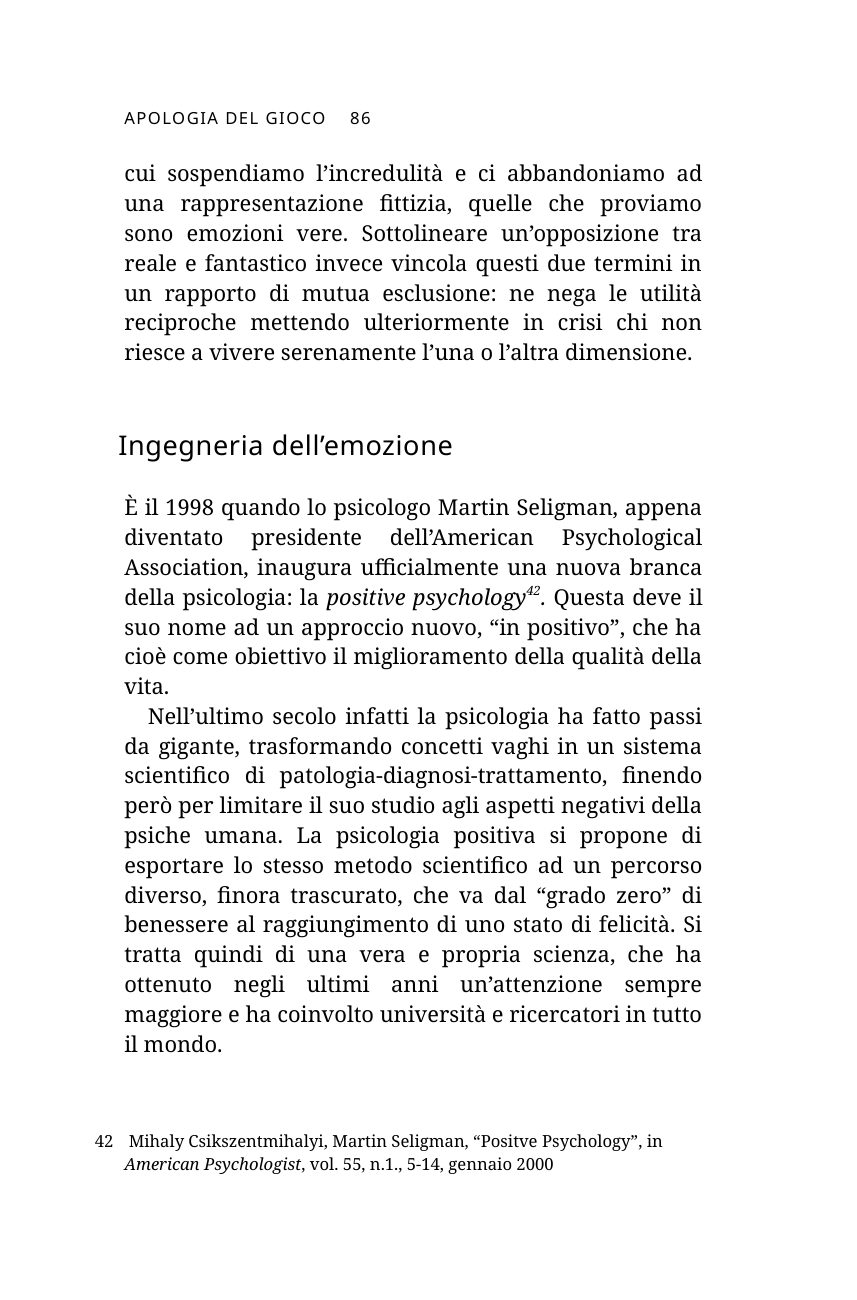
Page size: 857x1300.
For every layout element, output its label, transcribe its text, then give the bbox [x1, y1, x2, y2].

text Nell’ultimo secolo infatti la psicologia ha fatto passi da gigante, trasformando concetti vaghi in un sistema scientifico di patologia-diagnosi-trattamento, finendo però per limitare il suo studio agli aspetti negativi della psiche umana. La psicologia positiva si propone di esportare lo stesso metodo scientifico ad un percorso diverso, finora trascurato, che va dal “grado zero” di benessere al raggiungimento di uno stato di felicità. Si tratta quindi di una vera e propria scienza, che ha ottenuto negli ultimi anni un’attenzione sempre maggiore e ha coinvolto università e ricercatori in tutto il mondo. [124, 701, 703, 1058]
subtitle Ingegneria dell’emozione [118, 426, 703, 463]
text cui sospendiamo l’incredulità e ci abbandoniamo ad una rappresentazione fittizia, quelle che proviamo sono emozioni vere. Sottolineare un’opposizione tra reale e fantastico invece vincola questi due termini in un rapporto di mutua esclusione: ne nega le utilità reciproche mettendo ulteriormente in crisi chi non riesce a vivere serenamente l’una o l’altra dimensione. [124, 158, 703, 367]
text Mihaly Csikszentmihalyi, Martin Seligman, “Positve Psychology”, in American Psychologist, vol. 55, n.1., 5-14, gennaio 2000 [94, 1130, 703, 1175]
text È il 1998 quando lo psicologo Martin Seligman, appena diventato presidente dell’American Psychological Association, inaugura ufficialmente una nuova branca della psicologia: la positive psychology. Questa deve il suo nome ad un approccio nuovo, “in positivo”, che ha cioè come obiettivo il miglioramento della qualità della vita. [124, 492, 703, 701]
